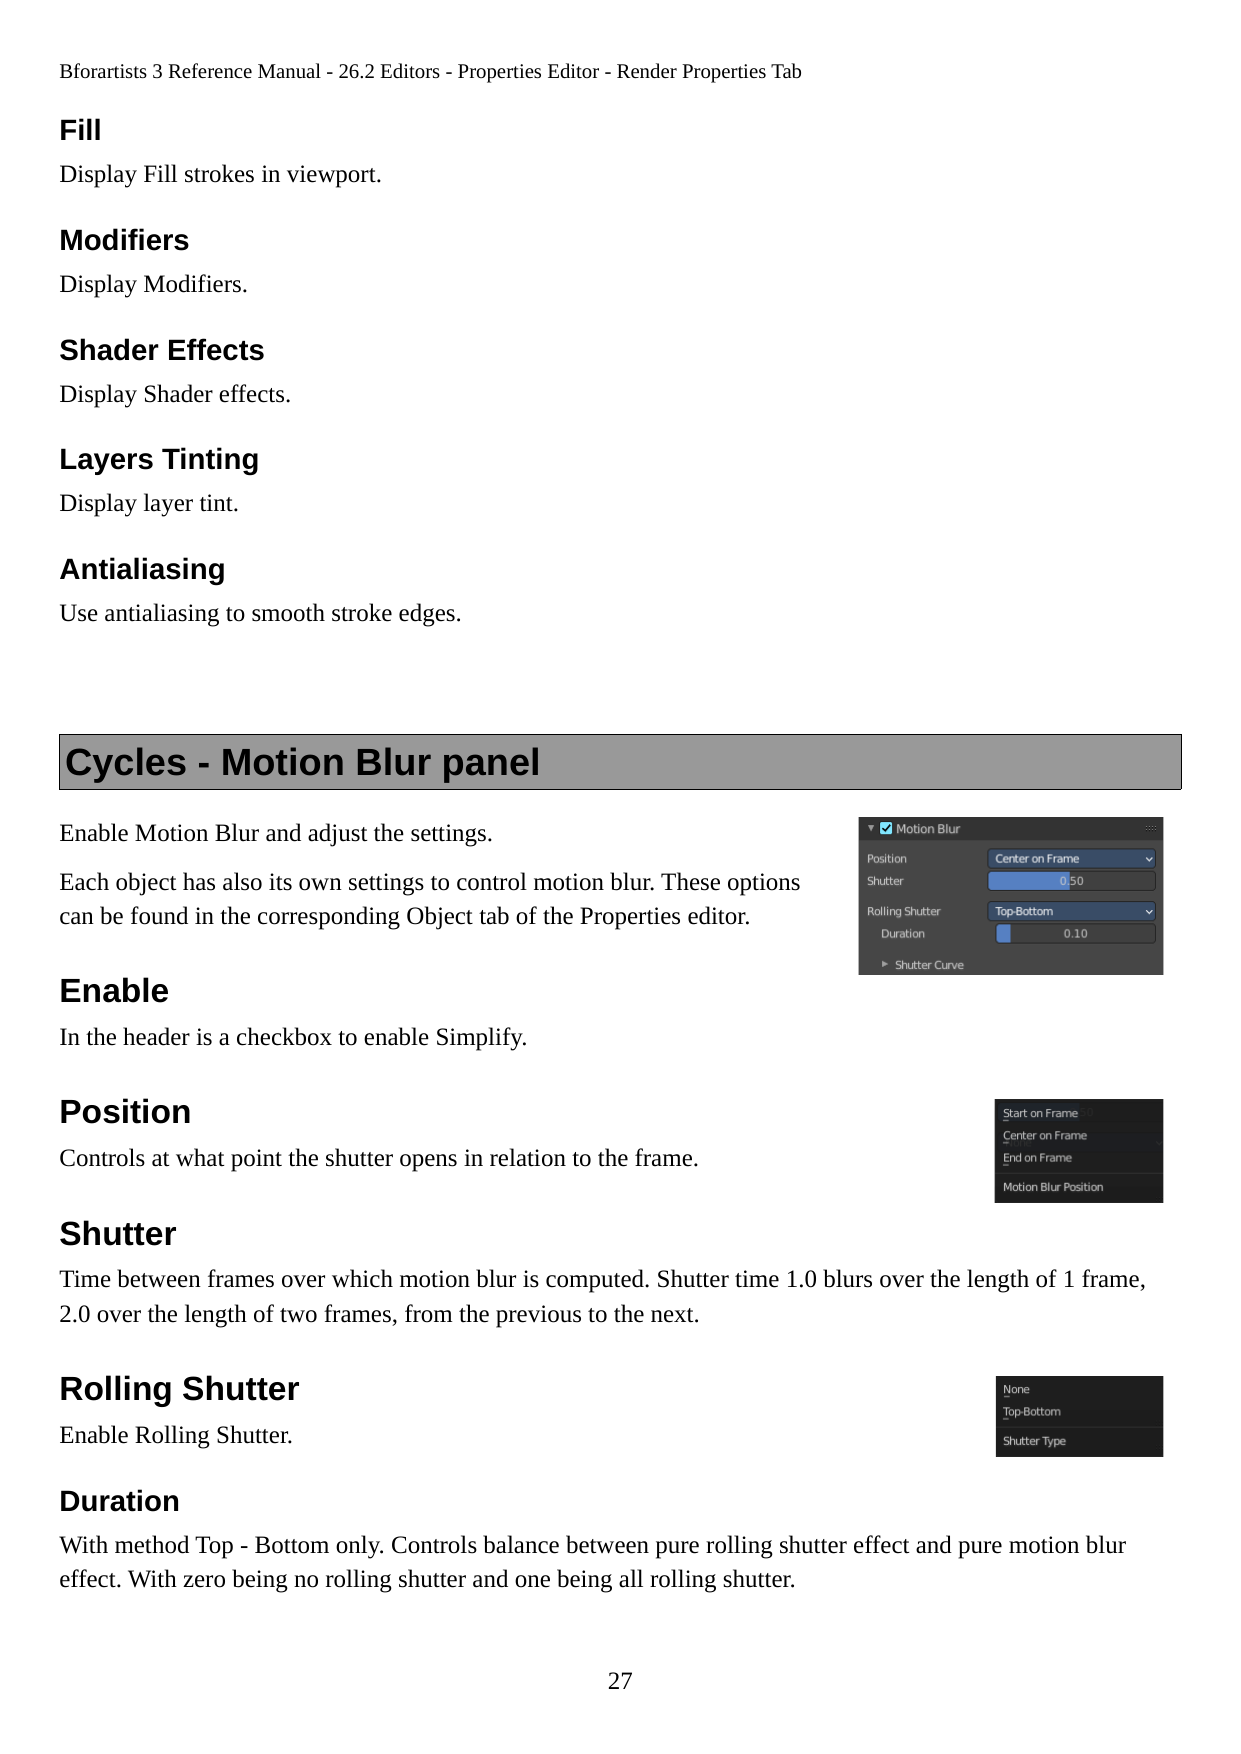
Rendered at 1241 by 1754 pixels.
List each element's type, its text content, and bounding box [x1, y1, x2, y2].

subtitle Modifiers [59, 222, 1181, 256]
subtitle Rolling Shutter [59, 1369, 1181, 1407]
text In the header is a checkbox to enable Simplify. [59, 1022, 1181, 1051]
text Display Shader effects. [59, 379, 1181, 407]
subtitle Enable [59, 971, 1181, 1010]
picture [858, 817, 1164, 975]
text Controls at what point the shutter opens in relation to the frame. [59, 1143, 994, 1172]
picture [994, 1099, 1164, 1203]
text Display Fill strokes in viewport. [59, 159, 1181, 188]
table_header Cycles - Motion Blur panel [60, 735, 1181, 789]
picture [995, 1376, 1164, 1457]
subtitle Fill [59, 113, 1181, 146]
subtitle Shader Effects [59, 332, 1181, 366]
subtitle Position [59, 1092, 1181, 1131]
subtitle Layers Tinting [59, 442, 1181, 476]
text Use antialiasing to smooth stroke edges. [59, 598, 1181, 627]
subtitle Antialiasing [59, 552, 1181, 586]
text Time between frames over which motion blur is computed. Shutter time 1.0 blurs over the length of 1 frame, 2.0 over the length of two frames, from the previous to the next. [59, 1264, 1181, 1328]
text [1164, 1420, 1181, 1449]
text Enable Motion Blur and adjust the settings. [59, 818, 858, 847]
text With method Top - Bottom only. Controls balance between pure rolling shutter effect and pure motion blur effect. With zero being no rolling shutter and one being all rolling shutter. [59, 1530, 1181, 1593]
text Display Modifiers. [59, 269, 1181, 297]
text Enable Rolling Shutter. [59, 1420, 995, 1449]
text Display layer tint. [59, 488, 1181, 517]
text Each object has also its own settings to control motion blur. These options can be found in the corresponding Object tab of the Properties editor. [59, 867, 858, 930]
subtitle Shutter [59, 1213, 1181, 1252]
subtitle Duration [59, 1484, 1181, 1517]
